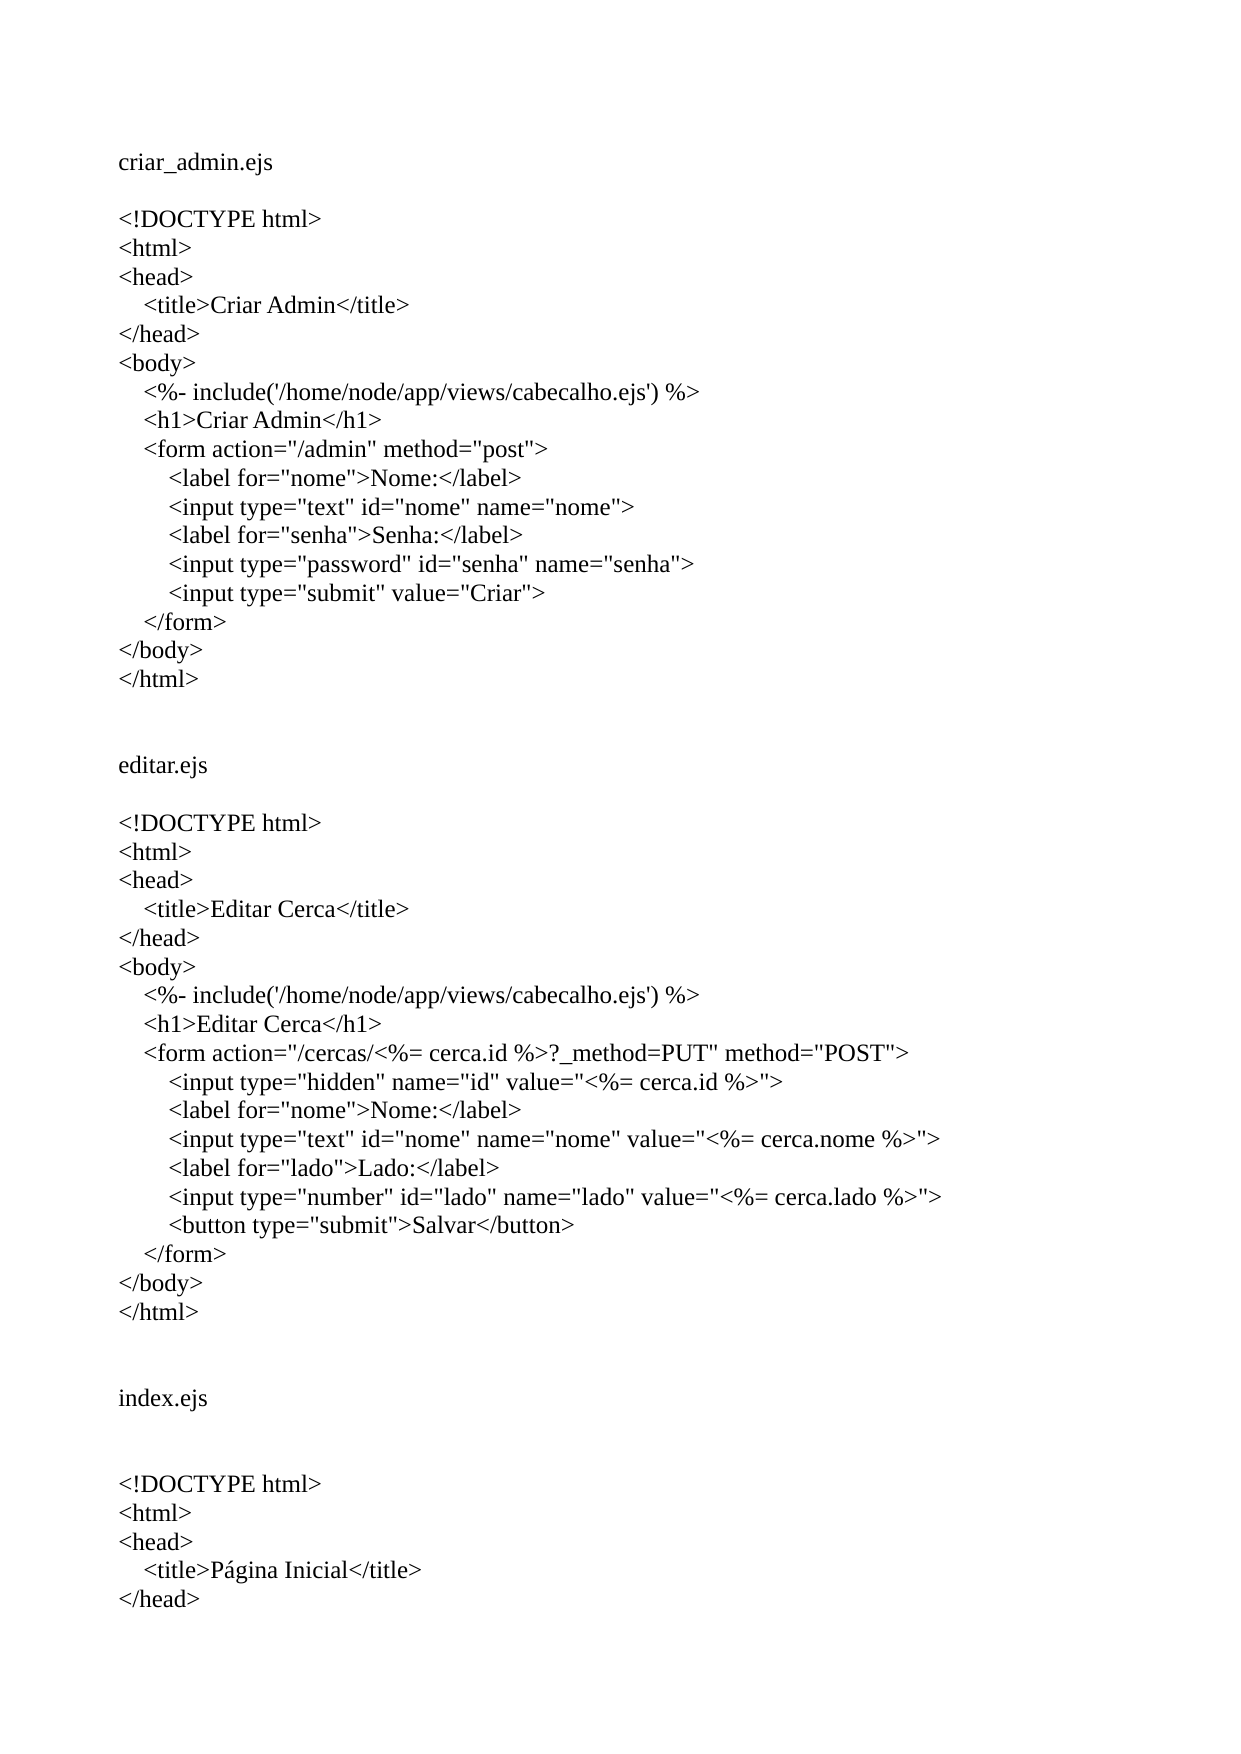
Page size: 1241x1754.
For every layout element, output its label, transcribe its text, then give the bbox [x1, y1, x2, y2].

text <label for="nome">Nome:</label> [118, 463, 1122, 492]
text <html> [118, 1498, 1122, 1527]
text <!DOCTYPE html> [118, 808, 1122, 837]
text <body> [118, 952, 1122, 981]
text <%- include('/home/node/app/views/cabecalho.ejs') %> [118, 981, 1122, 1009]
text </head> [118, 923, 1122, 952]
text <input type="submit" value="Criar"> [118, 578, 1122, 607]
text </html> [118, 664, 1122, 693]
text <input type="hidden" name="id" value="<%= cerca.id %>"> [118, 1067, 1122, 1096]
text editar.ejs [118, 751, 1122, 779]
text <%- include('/home/node/app/views/cabecalho.ejs') %> [118, 377, 1122, 406]
text criar_admin.ejs <!DOCTYPE html> [118, 147, 1122, 233]
text <button type="submit">Salvar</button> [118, 1211, 1122, 1239]
text <label for="nome">Nome:</label> [118, 1096, 1122, 1124]
text <title>Editar Cerca</title> [118, 894, 1122, 923]
text <html> [118, 837, 1122, 866]
text </body> [118, 636, 1122, 664]
text <input type="number" id="lado" name="lado" value="<%= cerca.lado %>"> [118, 1182, 1122, 1211]
text <!DOCTYPE html> [118, 1469, 1122, 1498]
text <head> [118, 866, 1122, 894]
text <title>Página Inicial</title> [118, 1556, 1122, 1584]
text <input type="text" id="nome" name="nome" value="<%= cerca.nome %>"> [118, 1124, 1122, 1153]
text </head> [118, 319, 1122, 348]
text <input type="password" id="senha" name="senha"> [118, 549, 1122, 578]
text </html> [118, 1297, 1122, 1326]
text <title>Criar Admin</title> [118, 291, 1122, 319]
text index.ejs [118, 1383, 1122, 1412]
text </body> [118, 1268, 1122, 1297]
text </head> [118, 1584, 1122, 1613]
text <input type="text" id="nome" name="nome"> [118, 492, 1122, 521]
text <h1>Editar Cerca</h1> [118, 1009, 1122, 1038]
text <h1>Criar Admin</h1> [118, 406, 1122, 434]
text <head> [118, 262, 1122, 291]
text <head> [118, 1527, 1122, 1556]
text </form> [118, 1239, 1122, 1268]
text <label for="senha">Senha:</label> [118, 521, 1122, 549]
text <body> [118, 348, 1122, 377]
text <form action="/admin" method="post"> [118, 434, 1122, 463]
text </form> [118, 607, 1122, 636]
text <html> [118, 233, 1122, 262]
text <form action="/cercas/<%= cerca.id %>?_method=PUT" method="POST"> [118, 1038, 1122, 1067]
text <label for="lado">Lado:</label> [118, 1153, 1122, 1182]
